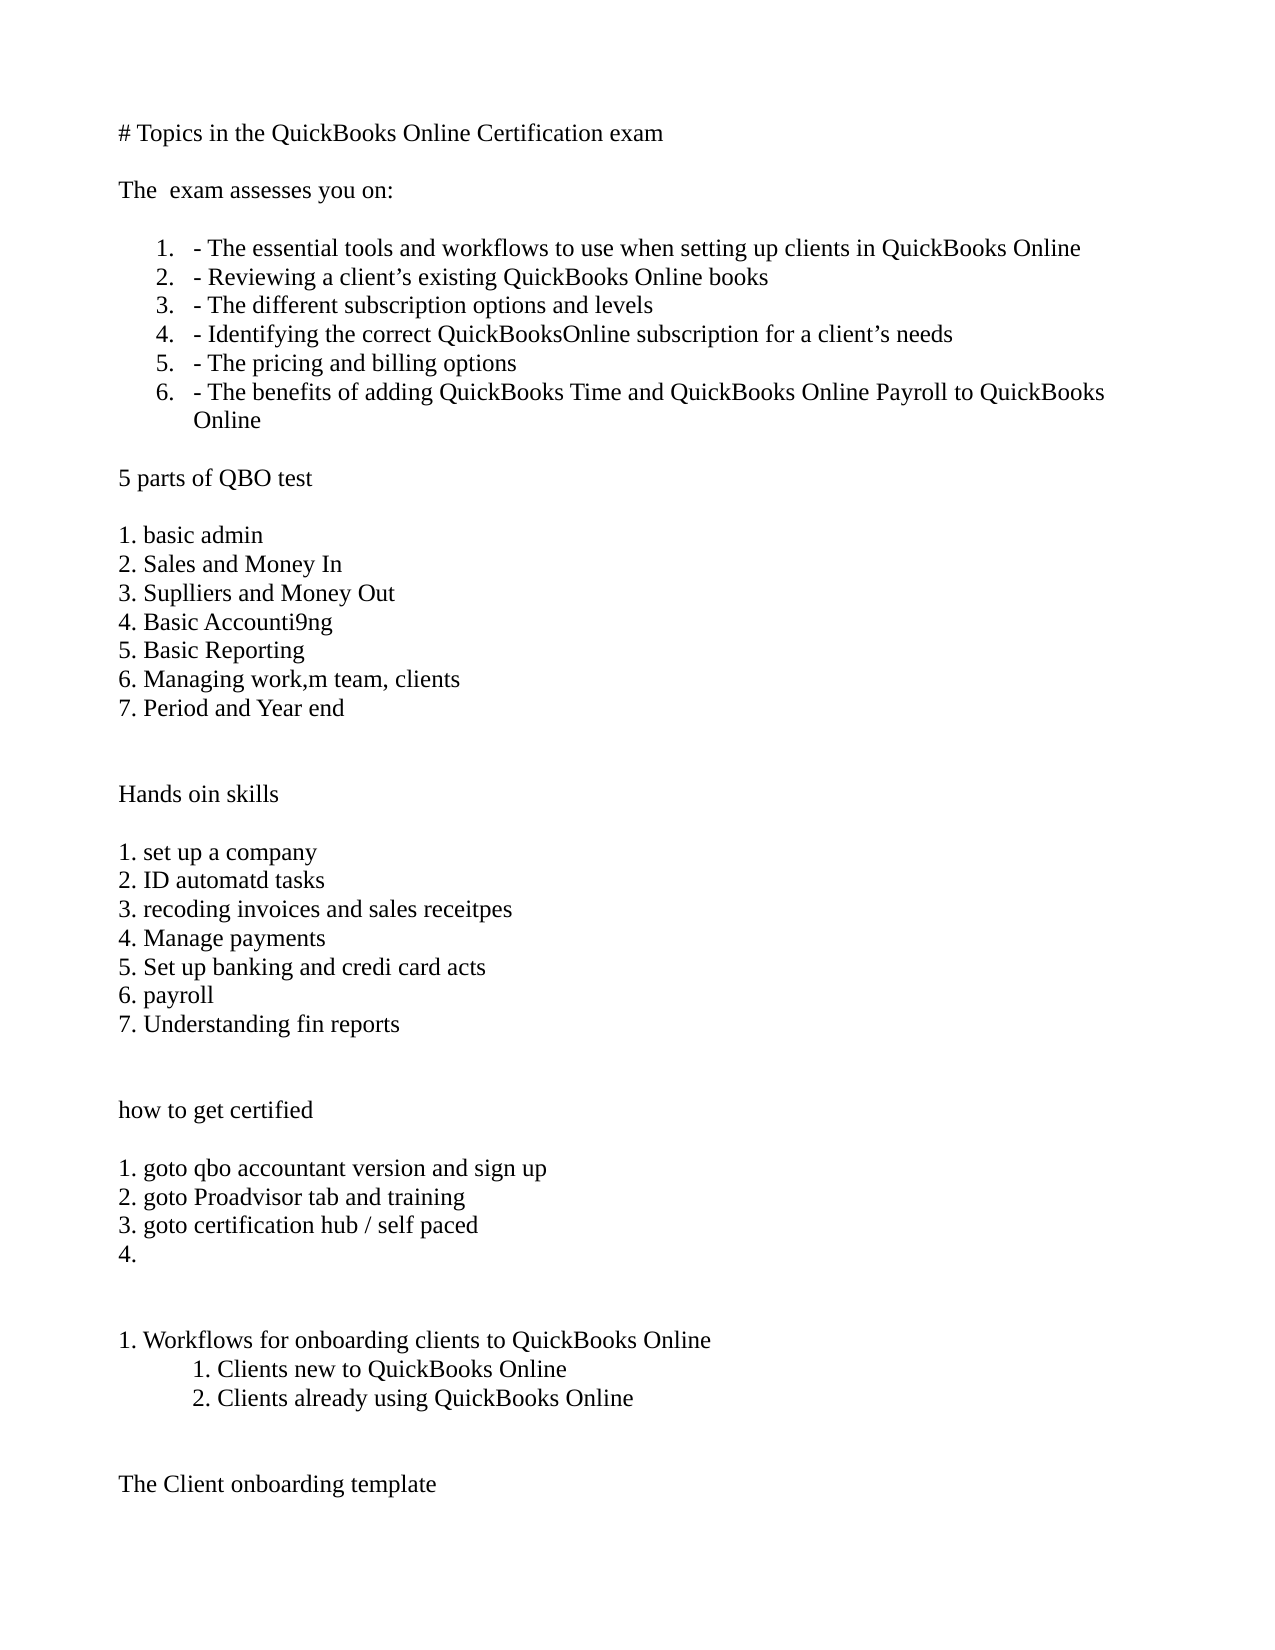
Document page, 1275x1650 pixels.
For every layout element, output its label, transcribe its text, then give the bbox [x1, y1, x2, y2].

text 1. Clients new to QuickBooks Online [192, 1354, 1157, 1383]
list - The different subscription options and levels [156, 291, 1157, 319]
text 4. Manage payments [118, 923, 1157, 952]
text The exam assesses you on: [118, 176, 1157, 204]
text 1. basic admin [118, 521, 1157, 549]
text 2. Sales and Money In [118, 549, 1157, 578]
text # Topics in the QuickBooks Online Certification exam [118, 118, 1157, 147]
text Hands oin skills [118, 779, 1157, 808]
text 7. Period and Year end [118, 693, 1157, 722]
text 5 parts of QBO test [118, 463, 1157, 492]
text The Client onboarding template [118, 1469, 1157, 1498]
text 5. Set up banking and credi card acts [118, 952, 1157, 981]
text 2. goto Proadvisor tab and training [118, 1182, 1157, 1211]
text how to get certified [118, 1096, 1157, 1124]
text 6. payroll [118, 981, 1157, 1009]
text 4. Basic Accounti9ng [118, 607, 1157, 636]
text 3. goto certification hub / self paced [118, 1211, 1157, 1239]
text 7. Understanding fin reports [118, 1009, 1157, 1038]
text 4. [118, 1239, 1157, 1268]
text 5. Basic Reporting [118, 636, 1157, 664]
text 2. ID automatd tasks [118, 866, 1157, 894]
list - The pricing and billing options [156, 348, 1157, 377]
text 6. Managing work,m team, clients [118, 664, 1157, 693]
text 1. goto qbo accountant version and sign up [118, 1153, 1157, 1182]
list - Reviewing a client’s existing QuickBooks Online books [156, 262, 1157, 291]
text 2. Clients already using QuickBooks Online [192, 1383, 1157, 1412]
list - The benefits of adding QuickBooks Time and QuickBooks Online Payroll to QuickBooks Online [156, 377, 1157, 434]
text 3. Suplliers and Money Out [118, 578, 1157, 607]
list - Identifying the correct QuickBooksOnline subscription for a client’s needs [156, 319, 1157, 348]
list - The essential tools and workflows to use when setting up clients in QuickBooks Online [156, 233, 1157, 262]
text 3. recoding invoices and sales receitpes [118, 894, 1157, 923]
text 1. set up a company [118, 837, 1157, 866]
text 1. Workflows for onboarding clients to QuickBooks Online [118, 1326, 1157, 1354]
